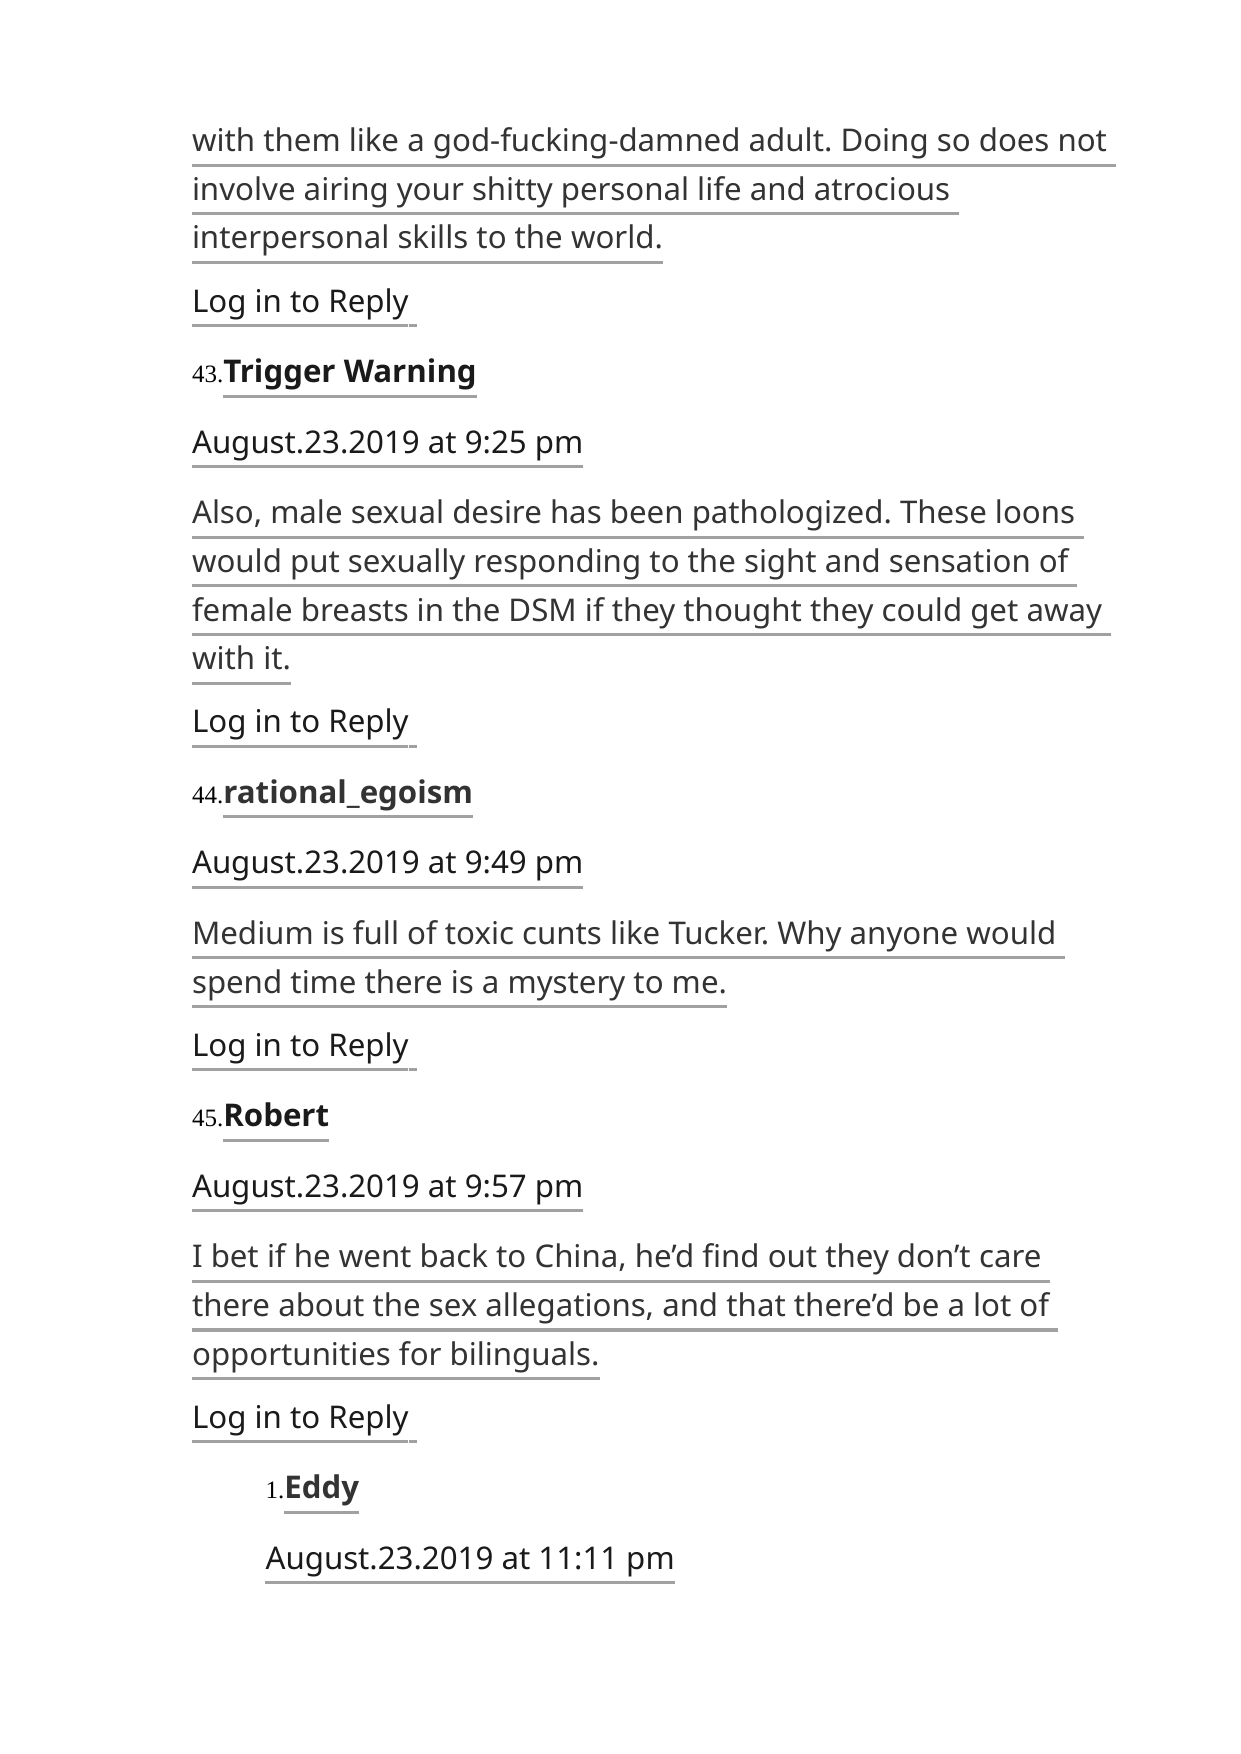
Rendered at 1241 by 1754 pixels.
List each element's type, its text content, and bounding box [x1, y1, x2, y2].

list Log in to Reply [118, 699, 1122, 748]
list Eddy [118, 1465, 1122, 1514]
list rational_egoism [118, 770, 1122, 818]
list Medium is full of toxic cunts like Tucker. Why anyone would spend time there is a mystery to me. [118, 911, 1122, 1008]
list August.23.2019 at 9:25 pm [118, 420, 1122, 468]
list Log in to Reply [118, 279, 1122, 327]
list with them like a god-fucking-damned adult. Doing so does not involve airing your shitty personal life and atrocious interpersonal skills to the world. [118, 118, 1122, 264]
list Also, male sexual desire has been pathologized. These loons would put sexually responding to the sight and sensation of female breasts in the DSM if they thought they could get away with it. [118, 490, 1122, 685]
list August.23.2019 at 9:49 pm [118, 840, 1122, 889]
list Log in to Reply [118, 1023, 1122, 1071]
list Log in to Reply [118, 1395, 1122, 1443]
list I bet if he went back to China, he’d find out they don’t care there about the sex allegations, and that there’d be a lot of opportunities for bilinguals. [118, 1234, 1122, 1380]
list August.23.2019 at 11:11 pm [118, 1536, 1122, 1584]
list August.23.2019 at 9:57 pm [118, 1164, 1122, 1212]
list Trigger Warning [118, 349, 1122, 398]
list Robert [118, 1093, 1122, 1142]
